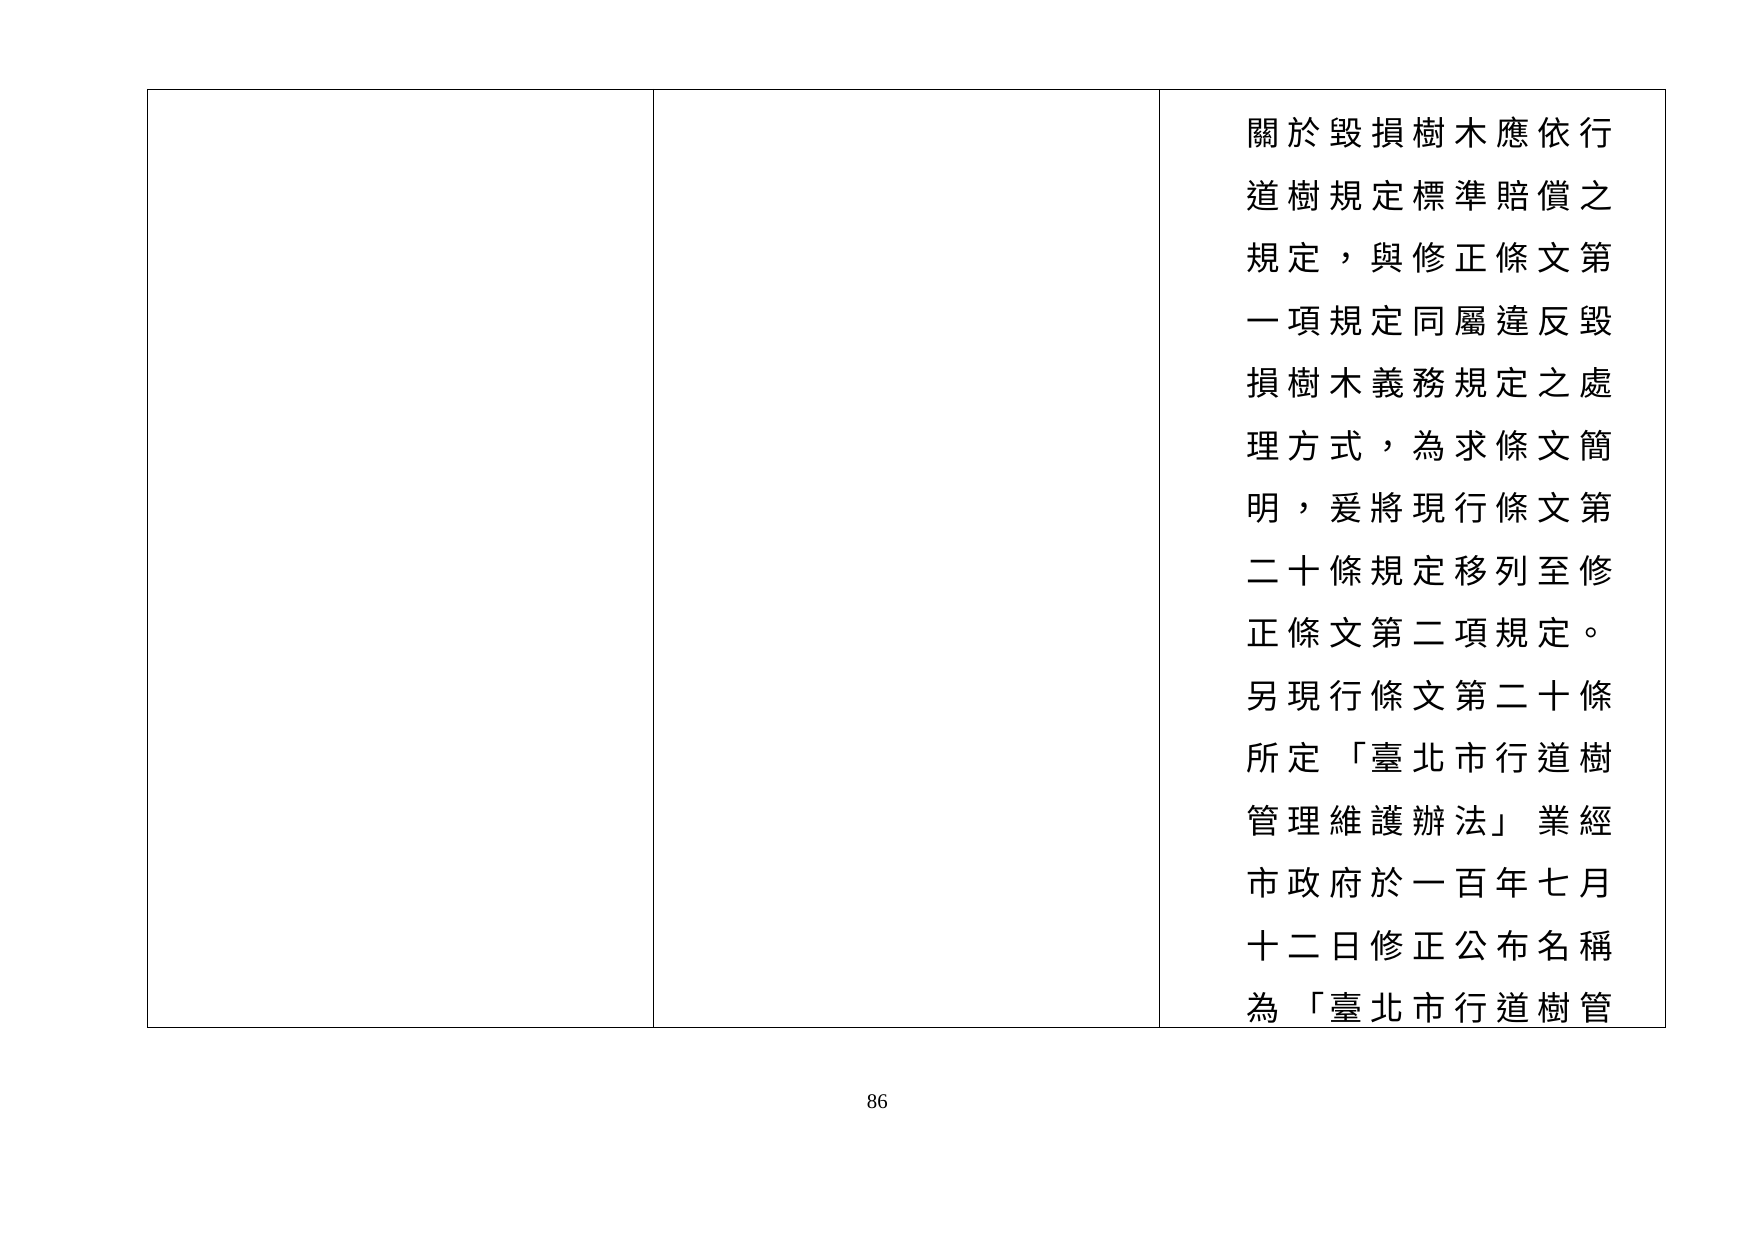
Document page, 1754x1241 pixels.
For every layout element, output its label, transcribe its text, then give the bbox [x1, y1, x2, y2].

table_cell [654, 90, 1159, 1027]
table_cell [148, 90, 653, 1027]
table_cell 關於毀損樹木應依行道樹規定標準賠償之規定，與修正條文第一項規定同屬違反毀損樹木義務規定之處理方式，為求條文簡明，爰將現行條文第二十條規定移列至修正條文第二項規定。另現行條文第二十條所定「臺北市行道樹管理維護辦法」業經市政府於一百年七月十二日修正公布名稱為「臺北市行道樹管 [1160, 90, 1665, 1027]
